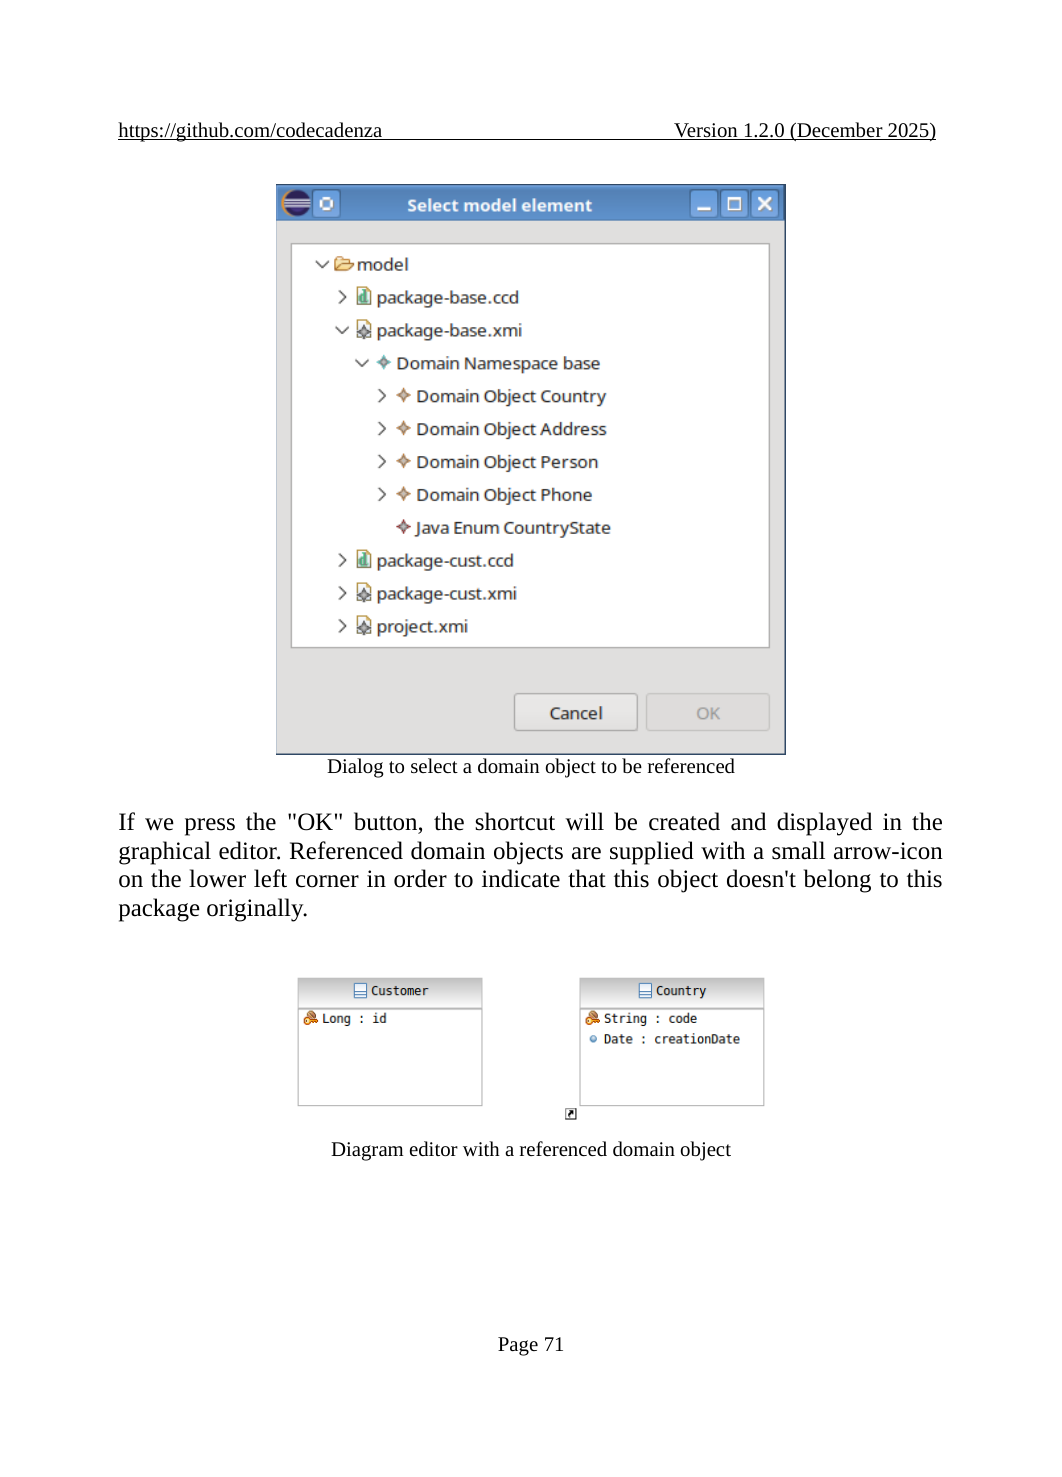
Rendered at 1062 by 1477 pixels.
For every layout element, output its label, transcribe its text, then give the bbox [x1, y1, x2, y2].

picture [276, 184, 786, 755]
text Diagram editor with a referenced domain object [267, 1137, 795, 1161]
text If we press the "OK" button, the shortcut will be created and displayed in the graphical editor. Referenced domain objects are supplied with a small arrow-icon on the lower left corner in order to indicate that this object doesn't belong to this package originally. [118, 807, 944, 922]
picture [267, 950, 795, 1137]
text Dialog to select a domain object to be referenced [276, 755, 786, 778]
